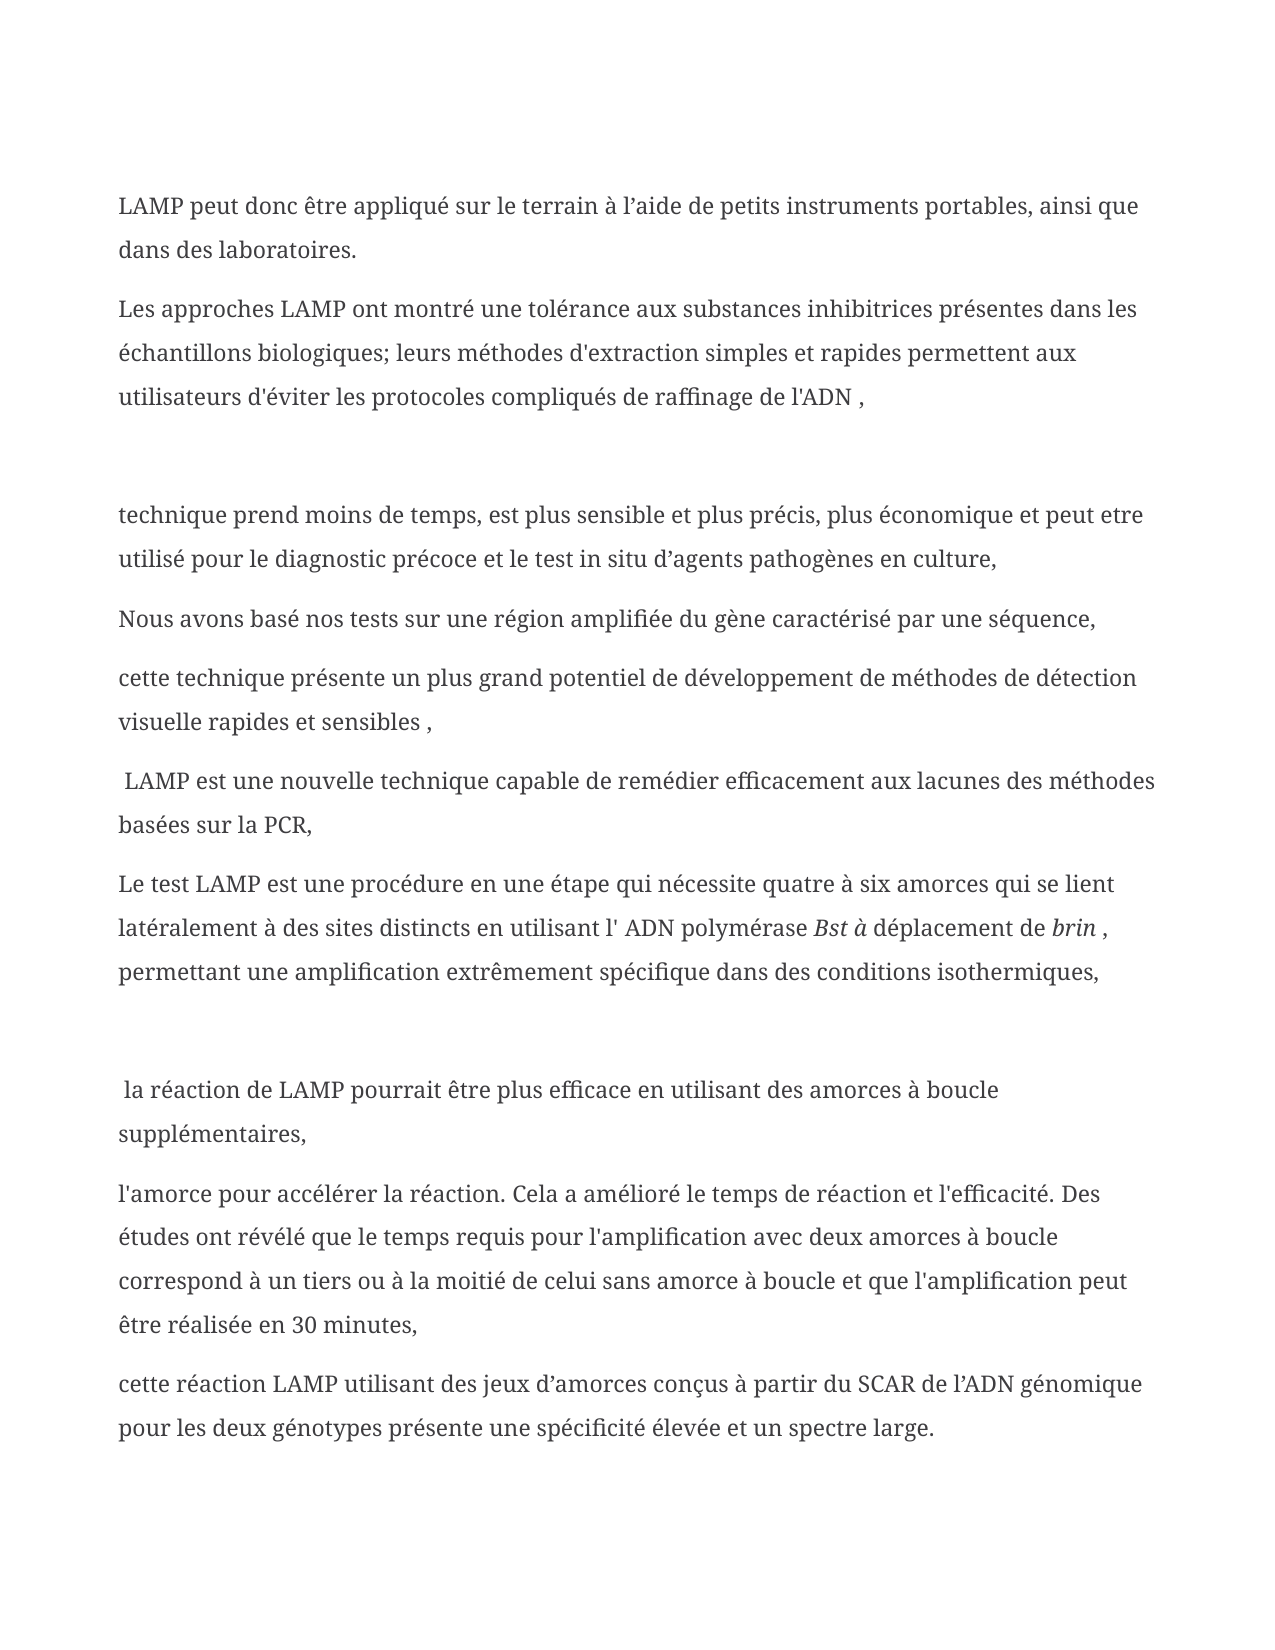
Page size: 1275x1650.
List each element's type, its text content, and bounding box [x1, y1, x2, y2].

text LAMP est une nouvelle technique capable de remédier efficacement aux lacunes des méthodes basées sur la PCR, [118, 752, 1157, 840]
text la réaction de LAMP pourrait être plus efficace en utilisant des amorces à boucle supplémentaires, [118, 1062, 1157, 1149]
text Le test LAMP est une procédure en une étape qui nécessite quatre à six amorces qui se lient latéralement à des sites distincts en utilisant l' ADN polymérase Bst à déplacement de brin , permettant une amplification extrêmement spécifique dans des conditions isothermiques, [118, 856, 1157, 987]
text Les approches LAMP ont montré une tolérance aux substances inhibitrices présentes dans les échantillons biologiques; leurs méthodes d'extraction simples et rapides permettent aux utilisateurs d'éviter les protocoles compliqués de raffinage de l'ADN , [118, 281, 1157, 412]
text cette technique présente un plus grand potentiel de développement de méthodes de détection visuelle rapides et sensibles , [118, 649, 1157, 737]
text cette réaction LAMP utilisant des jeux d’amorces conçus à partir du SCAR de l’ADN génomique pour les deux génotypes présente une spécificité élevée et un spectre large. [118, 1356, 1157, 1443]
text LAMP peut donc être appliqué sur le terrain à l’aide de petits instruments portables, ainsi que dans des laboratoires. [118, 177, 1157, 265]
text l'amorce pour accélérer la réaction. Cela a amélioré le temps de réaction et l'efficacité. Des études ont révélé que le temps requis pour l'amplification avec deux amorces à boucle correspond à un tiers ou à la moitié de celui sans amorce à boucle et que l'amplification peut être réalisée en 30 minutes, [118, 1165, 1157, 1340]
text technique prend moins de temps, est plus sensible et plus précis, plus économique et peut etre utilisé pour le diagnostic précoce et le test in situ d’agents pathogènes en culture, [118, 487, 1157, 574]
text Nous avons basé nos tests sur une région amplifiée du gène caractérisé par une séquence, [118, 590, 1157, 634]
